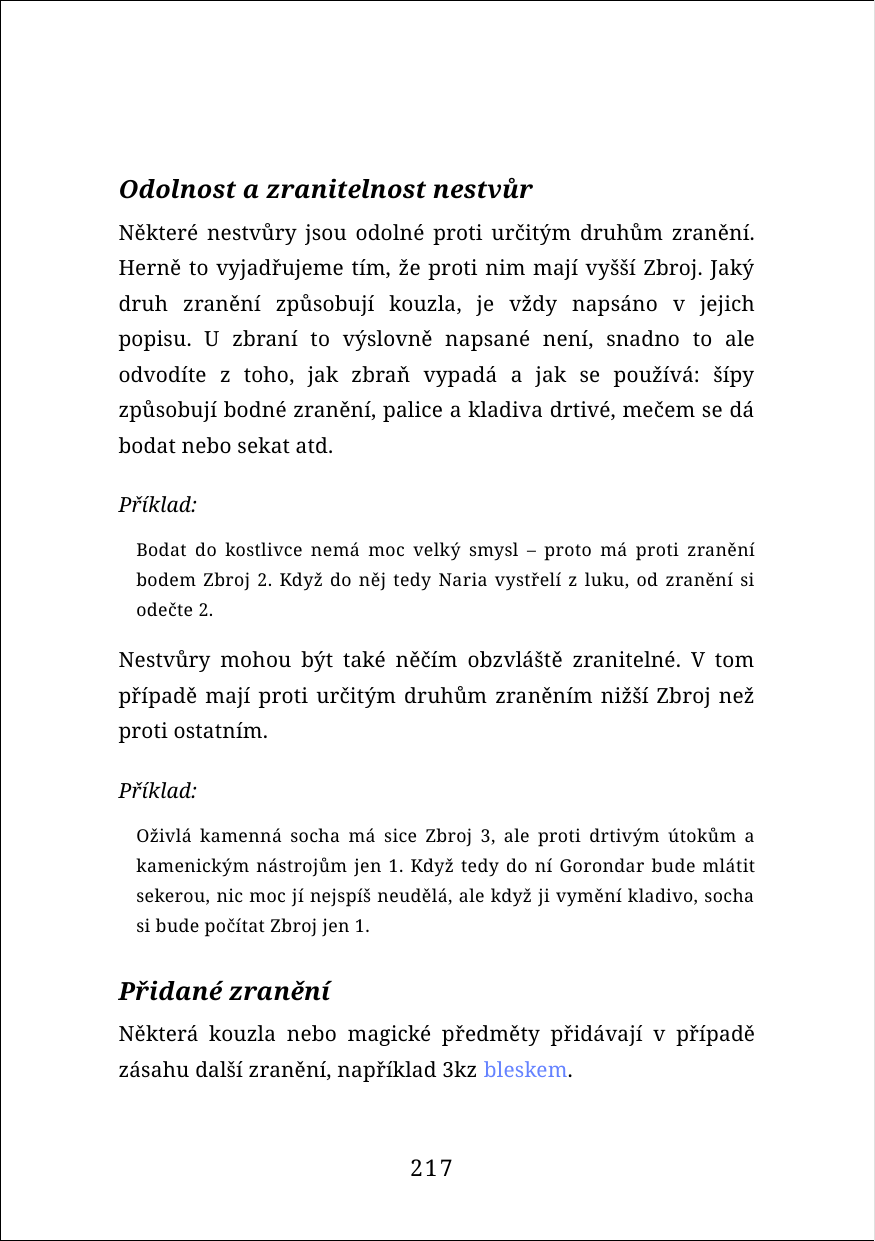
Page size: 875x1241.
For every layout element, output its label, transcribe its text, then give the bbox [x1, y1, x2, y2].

text Příklad: [118, 776, 756, 804]
subtitle Přidané zranění [118, 973, 756, 1007]
text Bodat do kostlivce nemá moc velký smysl – proto má proti zranění bodem Zbroj 2. Když do něj tedy Naria vystřelí z luku, od zranění si odečte 2. [136, 537, 756, 622]
text Příklad: [118, 490, 756, 518]
text Některá kouzla nebo magické předměty přidávají v případě zásahu další zranění, například 3kz bleskem. [118, 1019, 756, 1083]
text Oživlá kamenná socha má sice Zbroj 3, ale proti drtivým útokům a kamenickým nástrojům jen 1. Když tedy do ní Gorondar bude mlátit sekerou, nic moc jí nejspíš neudělá, ale když ji vymění kladivo, socha si bude počítat Zbroj jen 1. [136, 823, 756, 938]
text Některé nestvůry jsou odolné proti určitým druhům zranění. Herně to vyjadřujeme tím, že proti nim mají vyšší Zbroj. Jaký druh zranění způsobují kouzla, je vždy napsáno v jejich popisu. U zbraní to výslovně napsané není, snadno to ale odvodíte z toho, jak zbraň vypadá a jak se používá: šípy způsobují bodné zranění, palice a kladiva drtivé, mečem se dá bodat nebo sekat atd. [118, 218, 756, 459]
text Nestvůry mohou být také něčím obzvláště zranitelné. V tom případě mají proti určitým druhům zraněním nižší Zbroj než proti ostatním. [118, 646, 756, 745]
subtitle Odolnost a zranitelnost nestvůr [118, 172, 756, 206]
